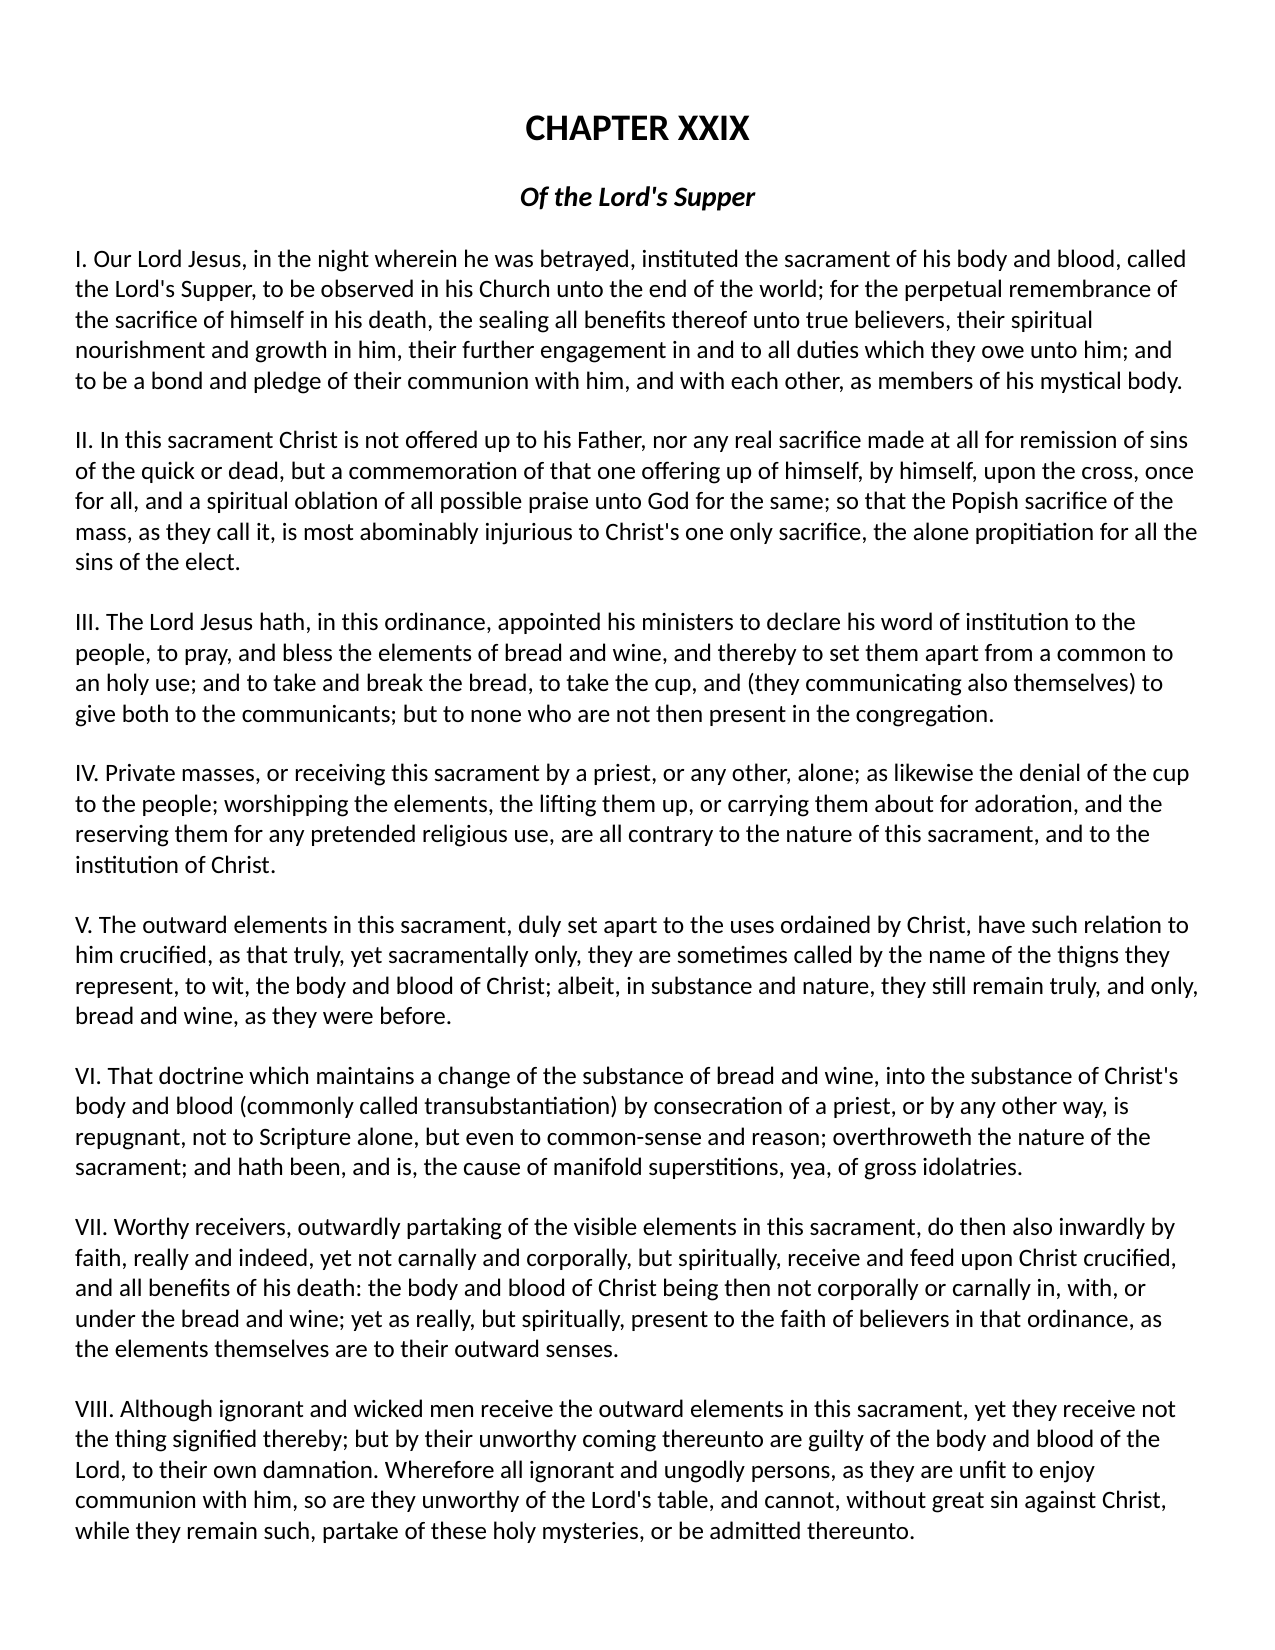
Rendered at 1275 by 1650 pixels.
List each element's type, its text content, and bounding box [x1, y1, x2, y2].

text I. Our Lord Jesus, in the night wherein he was betrayed, instituted the sacrament of his body and blood, called the Lord's Supper, to be observed in his Church unto the end of the world; for the perpetual remembrance of the sacrifice of himself in his death, the sealing all benefits thereof unto true believers, their spiritual nourishment and growth in him, their further engagement in and to all duties which they owe unto him; and to be a bond and pledge of their communion with him, and with each other, as members of his mystical body. [75, 243, 1200, 395]
subtitle CHAPTER XXIX [75, 104, 1200, 150]
text V. The outward elements in this sacrament, duly set apart to the uses ordained by Christ, have such relation to him crucified, as that truly, yet sacramentally only, they are sometimes called by the name of the thigns they represent, to wit, the body and blood of Christ; albeit, in substance and nature, they still remain truly, and only, bread and wine, as they were before. [75, 909, 1200, 1031]
text VII. Worthy receivers, outwardly partaking of the visible elements in this sacrament, do then also inwardly by faith, really and indeed, yet not carnally and corporally, but spiritually, receive and feed upon Christ crucified, and all benefits of his death: the body and blood of Christ being then not corporally or carnally in, with, or under the bread and wine; yet as really, but spiritually, present to the faith of believers in that ordinance, as the elements themselves are to their outward senses. [75, 1211, 1200, 1364]
text VIII. Although ignorant and wicked men receive the outward elements in this sacrament, yet they receive not the thing signified thereby; but by their unworthy coming thereunto are guilty of the body and blood of the Lord, to their own damnation. Wherefore all ignorant and ungodly persons, as they are unfit to enjoy communion with him, so are they unworthy of the Lord's table, and cannot, without great sin against Christ, while they remain such, partake of these holy mysteries, or be admitted thereunto. [75, 1393, 1200, 1546]
subtitle Of the Lord's Supper [75, 179, 1200, 213]
text VI. That doctrine which maintains a change of the substance of bread and wine, into the substance of Christ's body and blood (commonly called transubstantiation) by consecration of a priest, or by any other way, is repugnant, not to Scripture alone, but even to common-sense and reason; overthroweth the nature of the sacrament; and hath been, and is, the cause of manifold superstitions, yea, of gross idolatries. [75, 1060, 1200, 1182]
text III. The Lord Jesus hath, in this ordinance, appointed his ministers to declare his word of institution to the people, to pray, and bless the elements of bread and wine, and thereby to set them apart from a common to an holy use; and to take and break the bread, to take the cup, and (they communicating also themselves) to give both to the communicants; but to none who are not then present in the congregation. [75, 606, 1200, 728]
text IV. Private masses, or receiving this sacrament by a priest, or any other, alone; as likewise the denial of the cup to the people; worshipping the elements, the lifting them up, or carrying them about for adoration, and the reserving them for any pretended religious use, are all contrary to the nature of this sacrament, and to the institution of Christ. [75, 757, 1200, 879]
text II. In this sacrament Christ is not offered up to his Father, nor any real sacrifice made at all for remission of sins of the quick or dead, but a commemoration of that one offering up of himself, by himself, upon the cross, once for all, and a spiritual oblation of all possible praise unto God for the same; so that the Popish sacrifice of the mass, as they call it, is most abominably injurious to Christ's one only sacrifice, the alone propitiation for all the sins of the elect. [75, 424, 1200, 577]
